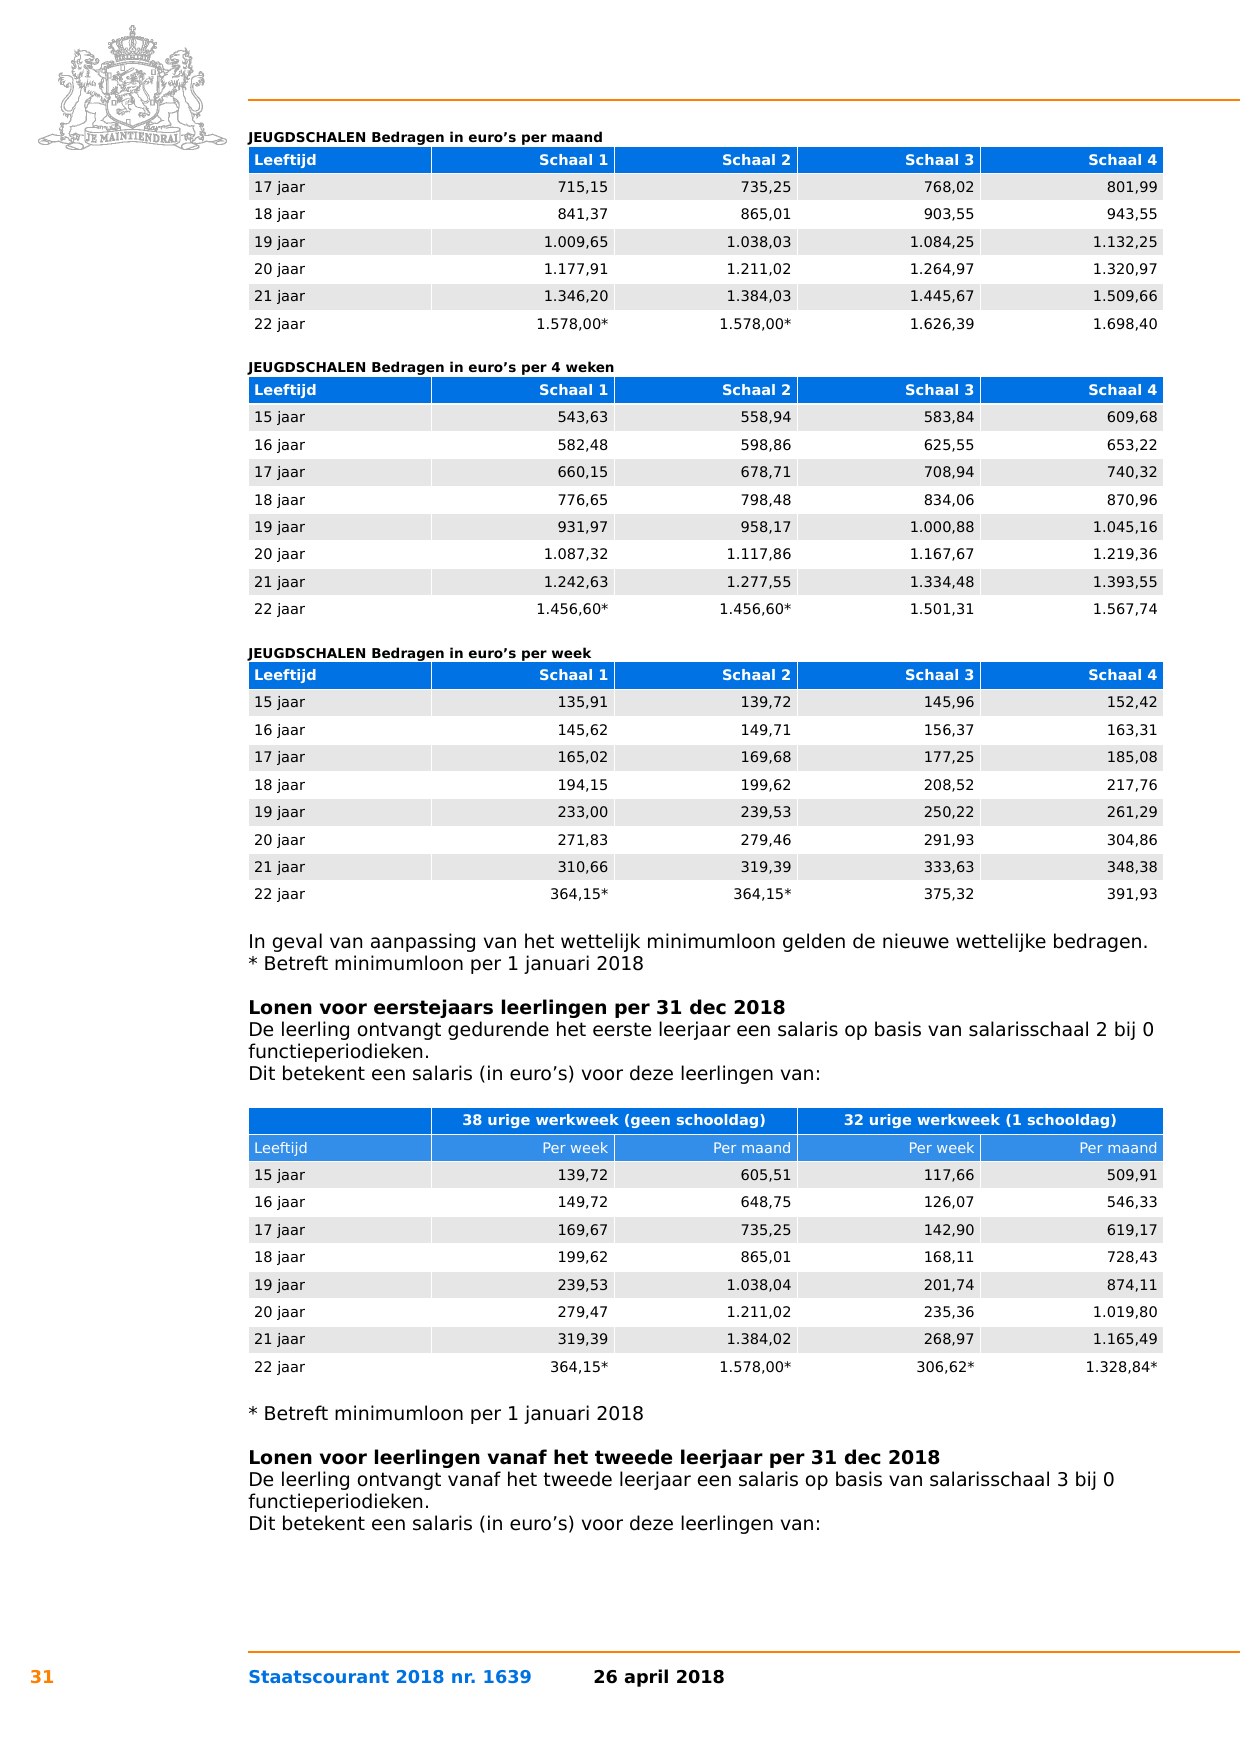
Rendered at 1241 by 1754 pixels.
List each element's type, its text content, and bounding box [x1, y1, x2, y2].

table_cell 1.038,03 [615, 229, 797, 255]
table_cell Per maand [615, 1135, 797, 1161]
table_cell 139,72 [615, 690, 797, 716]
table_cell 17 jaar [249, 174, 431, 200]
table_cell 1.264,97 [798, 256, 980, 283]
table_cell 1.087,32 [432, 541, 614, 568]
table_cell 1.277,55 [615, 569, 797, 595]
table_cell 1.384,02 [615, 1327, 797, 1353]
table_cell 1.211,02 [615, 1299, 797, 1326]
table_cell 1.019,80 [981, 1299, 1163, 1326]
table_cell 233,00 [432, 799, 614, 826]
table_cell 348,38 [981, 854, 1163, 880]
table_cell 126,07 [798, 1190, 980, 1216]
table_cell 291,93 [798, 827, 980, 853]
table_cell 609,68 [981, 405, 1163, 431]
table_cell 735,25 [615, 1217, 797, 1243]
table_cell 558,94 [615, 405, 797, 431]
text * Betreft minimumloon per 1 januari 2018 [248, 953, 1163, 975]
table_cell 1.009,65 [432, 229, 614, 255]
table_cell 304,86 [981, 827, 1163, 853]
table_cell 17 jaar [249, 1217, 431, 1243]
table_cell 185,08 [981, 745, 1163, 771]
table_cell 375,32 [798, 881, 980, 908]
table_cell Per week [798, 1135, 980, 1161]
table_cell 271,83 [432, 827, 614, 853]
table_cell 735,25 [615, 174, 797, 200]
table_cell 870,96 [981, 487, 1163, 513]
table_cell 1.393,55 [981, 569, 1163, 595]
table_cell Schaal 2 [615, 377, 797, 403]
table_cell 543,63 [432, 405, 614, 431]
table_cell 20 jaar [249, 1299, 431, 1326]
table_cell 208,52 [798, 772, 980, 798]
table_cell 20 jaar [249, 827, 431, 853]
table_cell 22 jaar [249, 596, 431, 623]
table_cell 239,53 [432, 1272, 614, 1298]
table_cell 1.132,25 [981, 229, 1163, 255]
table_cell 1.445,67 [798, 284, 980, 310]
table_cell 874,11 [981, 1272, 1163, 1298]
table_cell 22 jaar [249, 311, 431, 337]
table_cell 22 jaar [249, 881, 431, 908]
table_cell 509,91 [981, 1162, 1163, 1188]
table_cell Leeftijd [249, 662, 431, 689]
table_cell 21 jaar [249, 1327, 431, 1353]
table_cell 17 jaar [249, 459, 431, 486]
table_cell 834,06 [798, 487, 980, 513]
table_header JEUGDSCHALEN Bedragen in euro’s per maand [248, 130, 1163, 146]
table_cell 306,62* [798, 1354, 980, 1380]
table_cell 1.567,74 [981, 596, 1163, 623]
table_cell 15 jaar [249, 690, 431, 716]
table_cell 117,66 [798, 1162, 980, 1188]
table_cell 168,11 [798, 1244, 980, 1271]
table_cell Schaal 3 [798, 377, 980, 403]
text * Betreft minimumloon per 1 januari 2018 [248, 1403, 1163, 1425]
table_cell 768,02 [798, 174, 980, 200]
table_cell 740,32 [981, 459, 1163, 486]
table_cell 19 jaar [249, 229, 431, 255]
table_cell 1.320,97 [981, 256, 1163, 283]
table_cell 865,01 [615, 201, 797, 228]
table_cell 142,90 [798, 1217, 980, 1243]
table_cell 199,62 [432, 1244, 614, 1271]
table_cell 21 jaar [249, 854, 431, 880]
table_cell 15 jaar [249, 405, 431, 431]
table_header JEUGDSCHALEN Bedragen in euro’s per 4 weken [248, 360, 1163, 376]
table_cell 715,15 [432, 174, 614, 200]
table_cell 1.384,03 [615, 284, 797, 310]
table_cell 201,74 [798, 1272, 980, 1298]
table_cell 149,71 [615, 717, 797, 743]
table_cell 1.165,49 [981, 1327, 1163, 1353]
table_cell 235,36 [798, 1299, 980, 1326]
table_cell 22 jaar [249, 1354, 431, 1380]
table_cell 21 jaar [249, 284, 431, 310]
table_cell Schaal 2 [615, 147, 797, 173]
table_cell 16 jaar [249, 717, 431, 743]
table_cell Schaal 1 [432, 147, 614, 173]
table_cell 653,22 [981, 432, 1163, 458]
table_cell 1.211,02 [615, 256, 797, 283]
table_cell 239,53 [615, 799, 797, 826]
table_cell 660,15 [432, 459, 614, 486]
table_cell 310,66 [432, 854, 614, 880]
table_cell 364,15* [432, 1354, 614, 1380]
table_cell Schaal 2 [615, 662, 797, 689]
table_cell 1.117,86 [615, 541, 797, 568]
table_cell 217,76 [981, 772, 1163, 798]
table_cell 1.578,00* [615, 311, 797, 337]
table_cell 199,62 [615, 772, 797, 798]
table_cell 20 jaar [249, 256, 431, 283]
table_cell 319,39 [432, 1327, 614, 1353]
table_cell Schaal 1 [432, 377, 614, 403]
table_cell 18 jaar [249, 772, 431, 798]
table_cell 19 jaar [249, 514, 431, 540]
table_cell 841,37 [432, 201, 614, 228]
table_cell 1.456,60* [615, 596, 797, 623]
table_cell Schaal 1 [432, 662, 614, 689]
table_cell 268,97 [798, 1327, 980, 1353]
table_cell 1.501,31 [798, 596, 980, 623]
table_cell 145,96 [798, 690, 980, 716]
table_cell Schaal 4 [981, 147, 1163, 173]
table_cell 1.334,48 [798, 569, 980, 595]
text De leerling ontvangt vanaf het tweede leerjaar een salaris op basis van salarisschaal 3 bij 0 functieperiodieken. [248, 1469, 1163, 1513]
table_cell Leeftijd [249, 1135, 431, 1161]
text In geval van aanpassing van het wettelijk minimumloon gelden de nieuwe wettelijke bedragen. [248, 931, 1163, 953]
table_cell Per maand [981, 1135, 1163, 1161]
text De leerling ontvangt gedurende het eerste leerjaar een salaris op basis van salarisschaal 2 bij 0 functieperiodieken. [248, 1018, 1163, 1062]
table_cell 250,22 [798, 799, 980, 826]
table_cell 17 jaar [249, 745, 431, 771]
table_cell 135,91 [432, 690, 614, 716]
table_cell 19 jaar [249, 1272, 431, 1298]
table_cell 156,37 [798, 717, 980, 743]
table_cell 1.242,63 [432, 569, 614, 595]
table_cell 152,42 [981, 690, 1163, 716]
table_header 38 urige werkweek (geen schooldag) [432, 1108, 797, 1134]
table_cell 20 jaar [249, 541, 431, 568]
table_cell 391,93 [981, 881, 1163, 908]
table_cell 546,33 [981, 1190, 1163, 1216]
table_cell 261,29 [981, 799, 1163, 826]
table_cell 598,86 [615, 432, 797, 458]
table_cell 333,63 [798, 854, 980, 880]
table_cell 582,48 [432, 432, 614, 458]
table_cell 319,39 [615, 854, 797, 880]
table_cell 279,47 [432, 1299, 614, 1326]
table_cell 169,67 [432, 1217, 614, 1243]
table_cell 16 jaar [249, 432, 431, 458]
table_cell 605,51 [615, 1162, 797, 1188]
table_cell 1.626,39 [798, 311, 980, 337]
table_cell 1.578,00* [615, 1354, 797, 1380]
table_cell 678,71 [615, 459, 797, 486]
table_cell 1.177,91 [432, 256, 614, 283]
text Dit betekent een salaris (in euro’s) voor deze leerlingen van: [248, 1513, 1163, 1535]
table_cell Per week [432, 1135, 614, 1161]
table_cell 1.084,25 [798, 229, 980, 255]
table_cell 177,25 [798, 745, 980, 771]
table_cell 1.698,40 [981, 311, 1163, 337]
table_cell 708,94 [798, 459, 980, 486]
table_cell 165,02 [432, 745, 614, 771]
table_header 32 urige werkweek (1 schooldag) [798, 1108, 1163, 1134]
table_cell 18 jaar [249, 487, 431, 513]
text Lonen voor leerlingen vanaf het tweede leerjaar per 31 dec 2018 [248, 1447, 1163, 1469]
table_cell 1.578,00* [432, 311, 614, 337]
table_cell 801,99 [981, 174, 1163, 200]
table_cell 931,97 [432, 514, 614, 540]
table_cell 903,55 [798, 201, 980, 228]
table_cell 364,15* [615, 881, 797, 908]
table_cell Schaal 4 [981, 377, 1163, 403]
table_cell 583,84 [798, 405, 980, 431]
table_cell 145,62 [432, 717, 614, 743]
table_header JEUGDSCHALEN Bedragen in euro’s per week [248, 646, 1163, 661]
table_cell 728,43 [981, 1244, 1163, 1271]
table_cell Schaal 4 [981, 662, 1163, 689]
table_cell 625,55 [798, 432, 980, 458]
table_cell 169,68 [615, 745, 797, 771]
table_cell 1.219,36 [981, 541, 1163, 568]
table_cell Leeftijd [249, 377, 431, 403]
table_cell 1.456,60* [432, 596, 614, 623]
table_cell 1.000,88 [798, 514, 980, 540]
table_cell 1.346,20 [432, 284, 614, 310]
table_cell 798,48 [615, 487, 797, 513]
table_cell 18 jaar [249, 201, 431, 228]
table_cell 364,15* [432, 881, 614, 908]
table_cell 1.509,66 [981, 284, 1163, 310]
table_cell 163,31 [981, 717, 1163, 743]
table_cell 19 jaar [249, 799, 431, 826]
picture [38, 25, 227, 150]
table_cell 958,17 [615, 514, 797, 540]
table_cell 21 jaar [249, 569, 431, 595]
table_cell 648,75 [615, 1190, 797, 1216]
table_header [249, 1108, 431, 1134]
table_cell 16 jaar [249, 1190, 431, 1216]
table_cell 139,72 [432, 1162, 614, 1188]
table_cell 1.328,84* [981, 1354, 1163, 1380]
table_cell 194,15 [432, 772, 614, 798]
table_cell 279,46 [615, 827, 797, 853]
table_cell 15 jaar [249, 1162, 431, 1188]
table_cell 619,17 [981, 1217, 1163, 1243]
text Lonen voor eerstejaars leerlingen per 31 dec 2018 [248, 997, 1163, 1018]
text Dit betekent een salaris (in euro’s) voor deze leerlingen van: [248, 1062, 1163, 1084]
table_cell 1.038,04 [615, 1272, 797, 1298]
table_cell 1.045,16 [981, 514, 1163, 540]
table_cell Leeftijd [249, 147, 431, 173]
table_cell Schaal 3 [798, 147, 980, 173]
table_cell 18 jaar [249, 1244, 431, 1271]
table_cell 149,72 [432, 1190, 614, 1216]
table_cell 776,65 [432, 487, 614, 513]
table_cell 865,01 [615, 1244, 797, 1271]
table_cell 943,55 [981, 201, 1163, 228]
table_cell 1.167,67 [798, 541, 980, 568]
table_cell Schaal 3 [798, 662, 980, 689]
